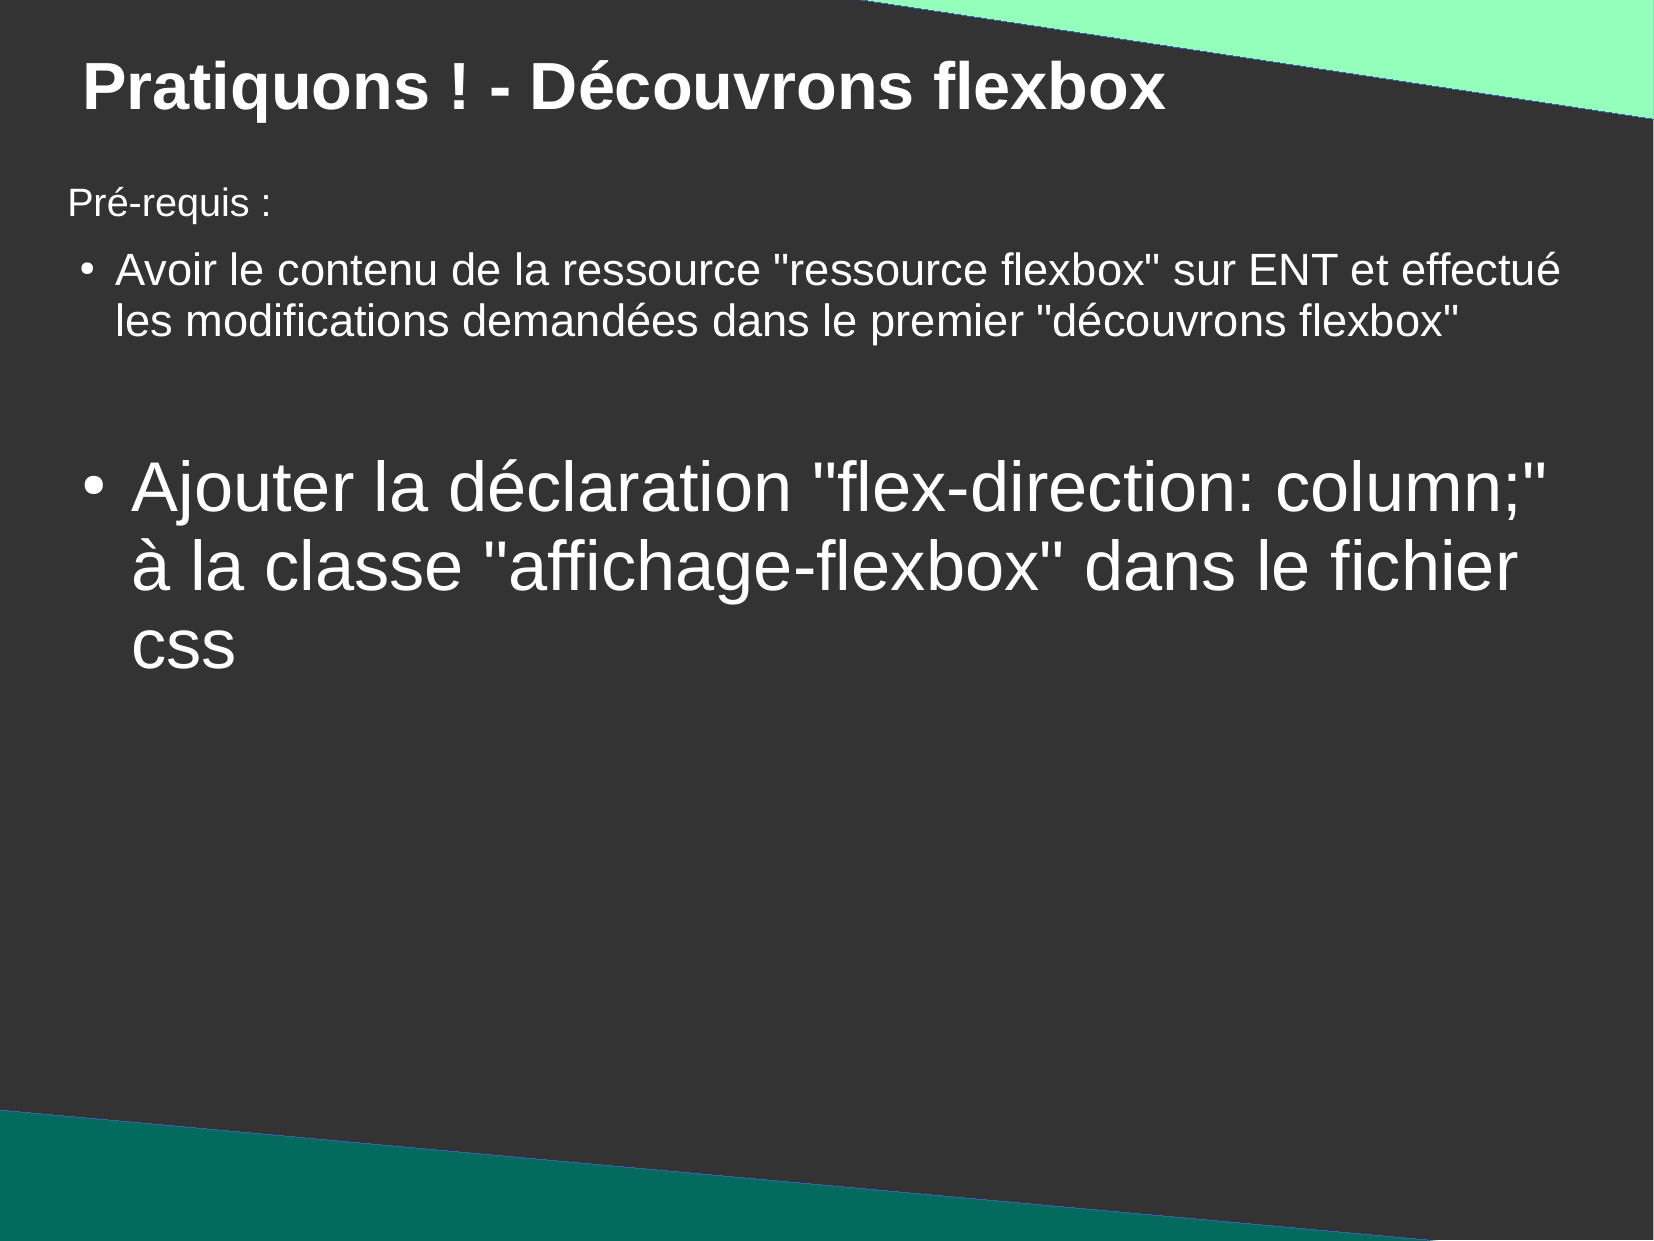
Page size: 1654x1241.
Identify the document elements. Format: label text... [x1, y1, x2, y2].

list Ajouter la déclaration "flex-direction: column;" à la classe "affichage-flexbox" dans le fichier css [64, 447, 1589, 686]
list Pré-requis : Avoir le contenu de la ressource "ressource flexbox" sur ENT et effectué les modifications demandées dans le premier "découvrons flexbox" [67, 180, 1607, 390]
title Pratiquons ! - Découvrons flexbox [82, 49, 1630, 199]
text_box [861, 0, 1654, 120]
